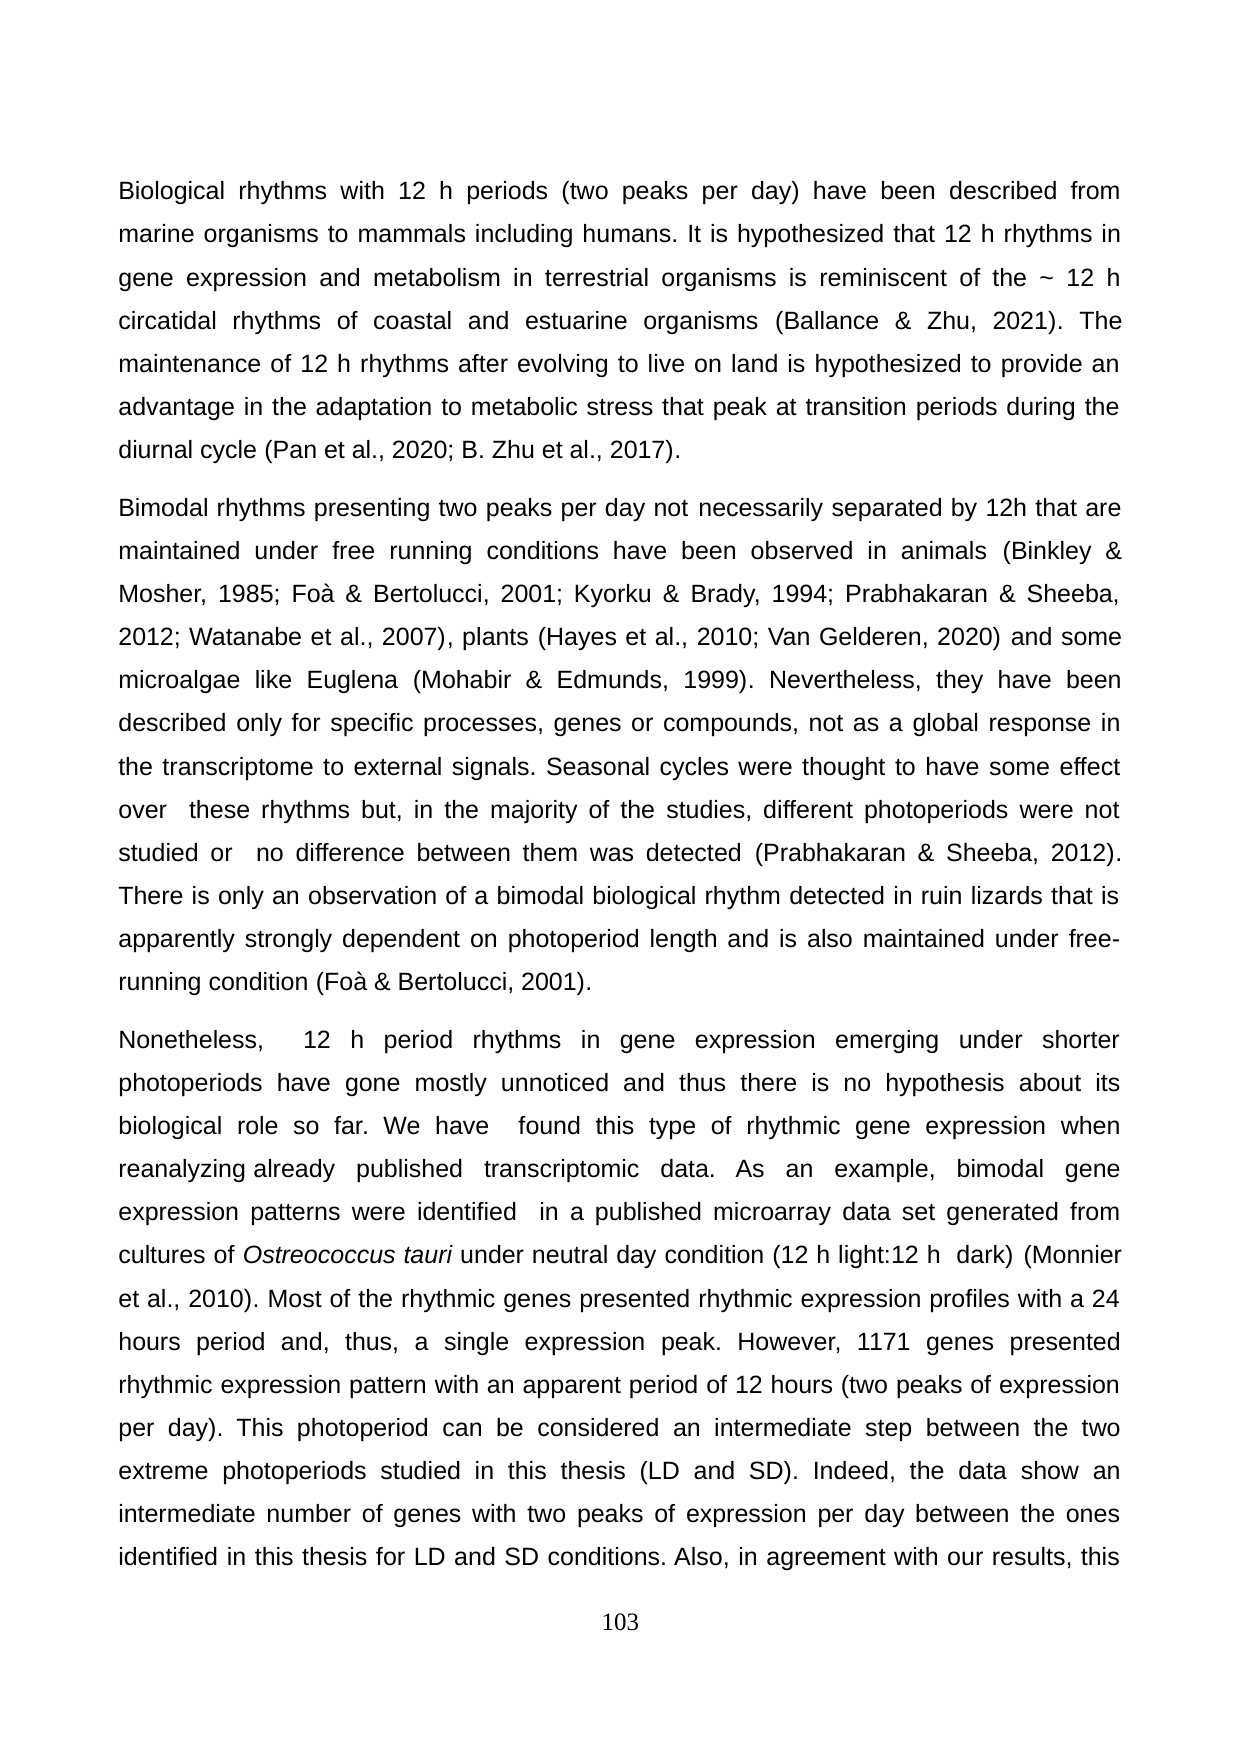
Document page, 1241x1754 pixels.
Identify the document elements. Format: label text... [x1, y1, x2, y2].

text Bimodal rhythms presenting two peaks per day not necessarily separated by 12h that are maintained under free running conditions have been observed in animals (Binkley & Mosher, 1985; Foà & Bertolucci, 2001; Kyorku & Brady, 1994; Prabhakaran & Sheeba, 2012; Watanabe et al., 2007)⁠, plants (Hayes et al., 2010; Van Gelderen, 2020)⁠ and some microalgae like Euglena (Mohabir & Edmunds, 1999)⁠. Nevertheless, they have been described only for specific processes, genes or compounds, not as a global response in the transcriptome to external signals. Seasonal cycles were thought to have some effect over these rhythms but, in the majority of the studies, different photoperiods were not studied or no difference between them was detected (Prabhakaran & Sheeba, 2012)⁠. There is only an observation of a bimodal biological rhythm detected in ruin lizards that is apparently strongly dependent on photoperiod length and is also maintained under free-running condition (Foà & Bertolucci, 2001)⁠. [118, 493, 1122, 996]
text Biological rhythms with 12 h periods (two peaks per day) have been described from marine organisms to mammals including humans. It is hypothesized that 12 h rhythms in gene expression and metabolism in terrestrial organisms is reminiscent of the ~ 12 h circatidal rhythms of coastal and estuarine organisms (Ballance & Zhu, 2021)⁠. The maintenance of 12 h rhythms after evolving to live on land is hypothesized to provide an advantage in the adaptation to metabolic stress that peak at transition periods during the diurnal cycle (Pan et al., 2020; B. Zhu et al., 2017)⁠. [118, 176, 1122, 464]
text Nonetheless, 12 h period rhythms in gene expression emerging under shorter photoperiods have gone mostly unnoticed and thus there is no hypothesis about its biological role so far. We have found this type of rhythmic gene expression when reanalyzing already published transcriptomic data. As an example, bimodal gene expression patterns were identified in a published microarray data set generated from cultures of Ostreococcus tauri under neutral day condition (12 h light:12 h dark) (Monnier et al., 2010)⁠. Most of the rhythmic genes presented rhythmic expression profiles with a 24 hours period and, thus, a single expression peak. However, 1171 genes presented rhythmic expression pattern with an apparent period of 12 hours (two peaks of expression per day). This photoperiod can be considered an intermediate step between the two extreme photoperiods studied in this thesis (LD and SD). Indeed, the data show an intermediate number of genes with two peaks of expression per day between the ones identified in this thesis for LD and SD conditions. Also, in agreement with our results, this [118, 1025, 1122, 1571]
